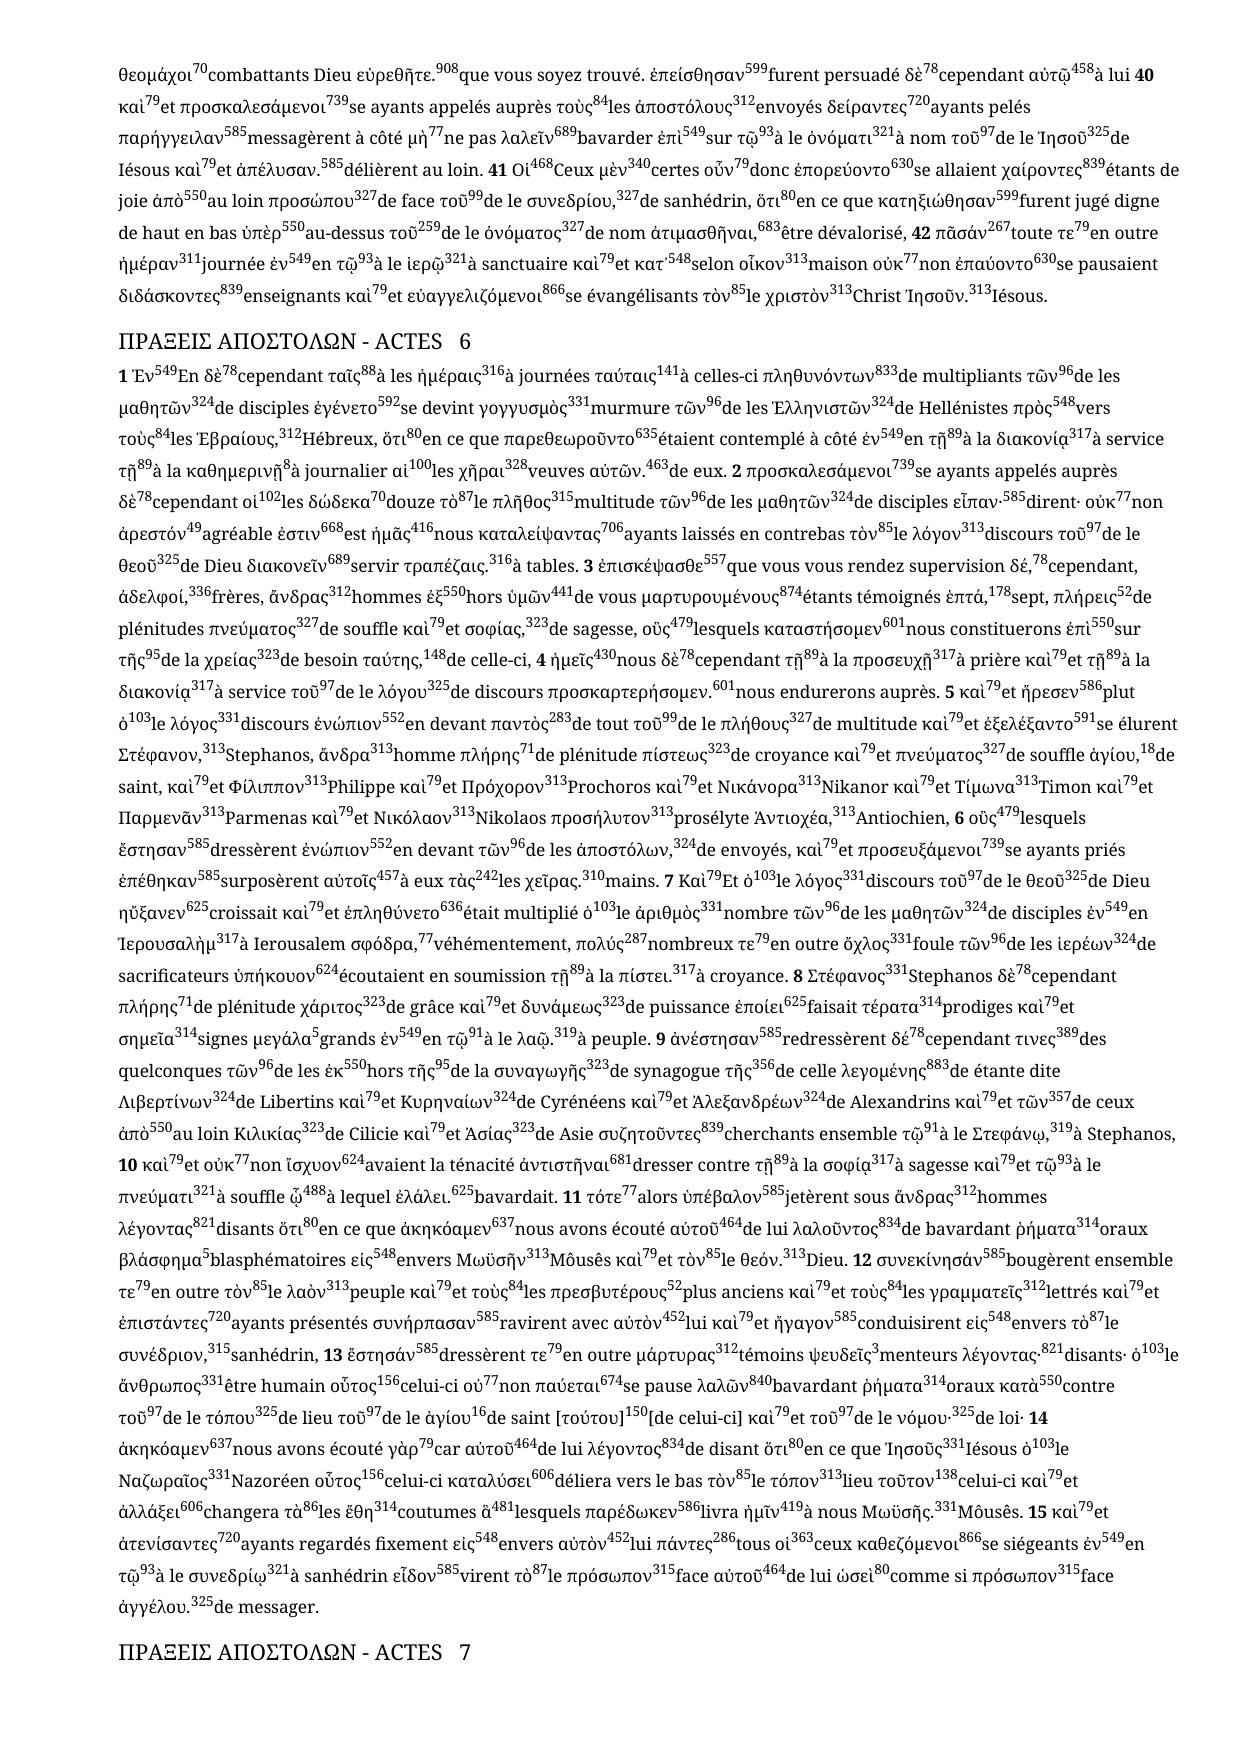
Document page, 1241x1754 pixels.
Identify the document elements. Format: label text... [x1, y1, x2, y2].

text ΠΡΑΞΕΙΣ ΑΠΟΣΤΟΛΩΝ - ACTES 7 [118, 1637, 1181, 1667]
text 1 Ἀνὴρ331Homme δέ78cependant τις287un quelconque Ἁνανίας331Ananias ὀνόματι321à nom σὺν549avec Σαπφείρῃ317à Sapphirê τῇ89à la γυναικὶ317à femme αὐτοῦ464de lui ἐπώλησεν586troqua κτῆμα315acquisition 2 καὶ79et ἐνοσφίσατο592se détourna ἀπὸ550au loin τῆς95de la τιμῆς,323de valeur, συνειδυίης776de ayante vue avec καὶ77aussi τῆς95de la γυναικός,323de femme, καὶ79et ἐνέγκας721ayant porté μέρος315part τι271un quelconque παρὰ548à côté τοὺς84les πόδας312pieds τῶν96de les ἀποστόλων324de envoyés ἔθηκεν.586posa. 3 εἶπεν586dit δὲ78cependant ὁ103le Πέτρος·331Pierre· Ἁνανία,337Ananias, διὰ548par le fait de τί399quel ἐπλήρωσεν586fit plénitude ὁ103le σατανᾶς331Satanas τὴν83la καρδίαν311coeur σου,442de toi, ψεύσασθαί682se mentir σε437toi τὸ87le πνεῦμα315souffle τὸ87le ἅγιον6saint καὶ79et νοσφίσασθαι682se détourner ἀπὸ550au loin τῆς95de la τιμῆς323de valeur τοῦ99de le χωρίου;327de emplacement; 4 οὐχὶ340non pas μένον842restant σοὶ439à toi ἔμενεν625restait καὶ79et πραθὲν762ayant été vendu ἐν549en τῇ89à la σῇ235à tienne ἐξουσίᾳ317à autorité ὑπῆρχεν;625subsistait; τί399quel ὅτι80en ce que ἔθου590tu te posas ἐν549en τῇ89à la καρδίᾳ317à coeur σου442de toi τὸ87le πρᾶγμα315acte τοῦτο;140ce-ci; οὐκ77non ἐψεύσω590tu te mentis ἀνθρώποις318à êtres humains ἀλλὰ79mais τῷ91à le θεῷ.319à Dieu. 5 ἀκούων840écoutant δὲ78cependant ὁ103le Ἁνανίας331Ananias τοὺς84les λόγους312discours τούτους137ceux-ci πεσὼν721ayant tombé ἐξέψυξεν,586expira l'âme, καὶ79et ἐγένετο592se devint φόβος331effroi μέγας22grand ἐπὶ548sur πάντας372tous τοὺς345ceux ἀκούοντας.821écoutants. 6 ἀναστάντες720ayants redressés δὲ78cependant οἱ102les νεώτεροι21plus jeunes συνέστειλαν585équipèrent ensemble αὐτὸν452lui καὶ79et ἐξενέγκαντες720ayants exportés ἔθαψαν.585ensevelirent. 7 Ἐγένετο592Se devint δὲ78cependant ὡς77comme ὡρῶν322de heures τριῶν188de trois διάστημα333intervalle καὶ79et ἡ101la γυνὴ329femme αὐτοῦ464de lui μὴ77ne pas εἰδυῖα781ayante sue τὸ348ce γεγονὸς772ayant devenu εἰσῆλθεν.586vint à l'intérieur. 8 ἀπεκρίθη600fut répondu δὲ78cependant πρὸς548vers αὐτὴν450elle Πέτρος·331Pierre· εἰπέ554dis μοι,420à moi, εἰ80si τοσούτου360de aussi grand τὸ87le χωρίον315emplacement ἀπέδοσθε;589vous vous redonnâtes; ἡ467celle δὲ78cependant εἶπεν·586dit· ναί,304oui, τοσούτου.360de aussi grand. 9 ὁ103le δὲ78cependant Πέτρος331Pierre πρὸς548vers αὐτήν·450elle· τί399quel ὅτι80en ce que συνεφωνήθη600fut sonné ensemble ὑμῖν438à vous πειράσαι681mettre en tentation τὸ87le πνεῦμα315souffle κυρίου;325de Maître; ἰδοὺ306voici οἱ102les πόδες330pieds τῶν357de ceux θαψάντων715de ayants ensevelis τὸν85le ἄνδρα313homme σου442de toi ἐπὶ549sur τῇ89à la θύρᾳ317à porte καὶ79et ἐξοίσουσίν605exporteront σε.437toi. 10 ἔπεσεν586tomba δὲ78cependant παραχρῆμα77instantanément πρὸς548vers τοὺς84les πόδας312pieds αὐτοῦ464de lui καὶ79et ἐξέψυξεν·586expira l'âme· εἰσελθόντες720ayants venus à l'intérieur δὲ78cependant οἱ102les νεανίσκοι330adolescents εὗρον585trouvèrent αὐτὴν450elle νεκρὰν30morte καὶ79et ἐξενέγκαντες720ayants exportés ἔθαψαν585ensevelirent πρὸς548vers τὸν85le ἄνδρα313homme αὐτῆς,462de elle, 11 καὶ79et ἐγένετο592se devint φόβος331effroi μέγας22grand ἐφ᾽548sur ὅλην267toute entière τὴν83la ἐκκλησίαν311église καὶ79et ἐπὶ548sur πάντας372tous τοὺς345ceux ἀκούοντας821écoutants ταῦτα.347ces-ci. 12 Διὰ550Par δὲ78cependant τῶν94de les χειρῶν322de mains τῶν96de les ἀποστόλων324de envoyés ἐγίνετο631se devenait σημεῖα332signes καὶ79et τέρατα332prodiges πολλὰ288nombreux ἐν549en τῷ91à le λαῷ.319à peuple. καὶ79et ἦσαν624étaient ὁμοθυμαδὸν77en même fureur πάντες389tous ἐν549en τῇ89à la στοᾷ317à portique Σολομῶντος,325de Solomon, 13 τῶν96de les δὲ78cependant λοιπῶν383de restants οὐδεὶς390aucun ἐτόλμα625osait κολλᾶσθαι692être collé αὐτοῖς,457à eux, ἀλλ᾽79mais ἐμεγάλυνεν625magnifiait αὐτοὺς451eux ὁ103le λαός.331peuple. 14 μᾶλλον77davantage δὲ78cependant προσετίθεντο635étaient apposé πιστεύοντες839croyants τῷ91à le κυρίῳ,319à Maître, πλήθη332multitudes ἀνδρῶν324de hommes τε79en outre καὶ79et γυναικῶν,322de femmes, 15 ὥστε80de sorte que καὶ77aussi εἰς548envers τὰς82les πλατείας310places ἐκφέρειν689exporter τοὺς84les ἀσθενεῖς52infirmes καὶ79et τιθέναι689poser ἐπὶ550sur κλιναρίων326de châlits καὶ79et κραβάττων,324de grabats, ἵνα80afin que ἐρχομένου861de se venant Πέτρου325de Pierre κἂν80et si ἡ101la σκιὰ329ombre ἐπισκιάσῃ899que ombre sur τινὶ378à un quelconque αὐτῶν.463de eux. 16 συνήρχετο631se venait ensemble δὲ78cependant καὶ77aussi τὸ105le πλῆθος333multitude τῶν94de les πέριξ77alentour πόλεων322de cités Ἰερουσαλὴμ323de Ierousalem φέροντες839portants ἀσθενεῖς52infirmes καὶ79et ὀχλουμένους874étants remués en foules ὑπὸ550sous πνευμάτων326de souffles ἀκαθάρτων,17de impurs, οἵτινες497lesquels des quelconques ἐθεραπεύοντο635étaient soigné ἅπαντες.389en totalités. 17 Ἀναστὰς721Ayant redressé δὲ78cependant ὁ103le ἀρχιερεὺς331chef sacrificateur καὶ79et πάντες286tous οἱ363ceux σὺν549avec αὐτῷ,458à lui, ἡ101la οὖσα838étante αἵρεσις329hérésie τῶν96de les Σαδδουκαίων,324de Sadducéens, ἐπλήσθησαν599furent rempli ζήλου325de zèle 18 καὶ79et ἐπέβαλον585surjetèrent τὰς242les χεῖρας310mains ἐπὶ548sur τοὺς84les ἀποστόλους312envoyés καὶ79et ἔθεντο591se posèrent αὐτοὺς451eux ἐν549en τηρήσει317à garde δημοσίᾳ.8à publique. 19 Ἄγγελος331Messager δὲ78cependant κυρίου325de Maître διὰ550par νυκτὸς323de nuit ἤνοιξε586ouvrit τὰς82les θύρας310portes τῆς95de la φυλακῆς323de gardiennage ἐξαγαγών721ayant conduit dehors τε79en outre αὐτοὺς451eux εἶπεν·586dit· 20 πορεύεσθε573que vous vous allez καὶ79et σταθέντες759ayants étés dressés λαλεῖτε569bavardez ἐν549en τῷ93à le ἱερῷ321à sanctuaire τῷ91à le λαῷ319à peuple πάντα270tous τὰ86les ῥήματα314oraux τῆς95de la ζωῆς323de vie ταύτης.148de celle-ci. 21 ἀκούσαντες720ayants écoutés δὲ78cependant εἰσῆλθον585vinrent à l'intérieur ὑπὸ548sous τὸν85le ὄρθρον313aube εἰς548envers τὸ87le ἱερὸν315sanctuaire καὶ79et ἐδίδασκον.624enseignaient. Παραγενόμενος740Se ayant devenu à côté δὲ78cependant ὁ103le ἀρχιερεὺς331chef sacrificateur καὶ79et οἱ363ceux σὺν549avec αὐτῷ458à lui συνεκάλεσαν585appelèrent ensemble τὸ87le συνέδριον315sanhédrin καὶ79et πᾶσαν267toute τὴν83la γερουσίαν311gérousie τῶν96de les υἱῶν324de fils Ἰσραὴλ325de Israël καὶ79et ἀπέστειλαν585envoyèrent εἰς548envers τὸ87le δεσμωτήριον315détention ἀχθῆναι683être conduit αὐτούς.451eux. 22 οἱ468ceux δὲ78cependant παραγενόμενοι739se ayants devenus à côté ὑπηρέται330ministres οὐχ77non εὗρον585trouvèrent αὐτοὺς451eux ἐν549en τῇ89à la φυλακῇ·317à gardiennage· ἀναστρέψαντες720ayants tournés de bas en haut δὲ78cependant ἀπήγγειλαν585rapportèrent annonce 23 λέγοντες839disants ὅτι80en ce que τὸ87le δεσμωτήριον315détention εὕρομεν581nous trouvâmes κεκλεισμένον798ayant été fermé à clef ἐν549en πάσῃ273à toute ἀσφαλείᾳ317à sécurité καὶ79et τοὺς84les φύλακας312gardiens ἑστῶτας769ayants dressés ἐπὶ550sur τῶν94de les θυρῶν,322de portes, ἀνοίξαντες720ayants ouverts δὲ78cependant ἔσω77dedans οὐδένα373aucun εὕρομεν.581nous trouvâmes. 24 ὡς80comme δὲ78cependant ἤκουσαν585écoutèrent τοὺς84les λόγους312discours τούτους137ceux-ci ὅ103le τε79en outre στρατηγὸς331stratège τοῦ99de le ἱεροῦ327de sanctuaire καὶ79et οἱ102les ἀρχιερεῖς,330chefs sacrificateurs, διηπόρουν624hésitaient complètement περὶ550autour αὐτῶν463de eux τί412quel ἂν340le cas échéant γένοιτο696que se devienne τοῦτο.366ce-ci. 25 παραγενόμενος740se ayant devenu à côté δέ78cependant τις390un quelconque ἀπήγγειλεν586rapporta annonce αὐτοῖς457à eux ὅτι80en ce que ἰδοὺ306voici οἱ102les ἄνδρες330hommes οὓς479lesquels ἔθεσθε589vous vous posâtes ἐν549en τῇ89à la φυλακῇ317à gardiennage εἰσὶν667sont ἐν549en τῷ93à le ἱερῷ321à sanctuaire ἑστῶτες782ayants dressés καὶ79et διδάσκοντες839enseignants τὸν85le λαόν.313peuple. 26 Τότε77Alors ἀπελθὼν721ayant éloigné ὁ103le στρατηγὸς331stratège σὺν549avec τοῖς90à les ὑπηρέταις318à ministres ἦγεν625conduisait αὐτοὺς451eux οὐ77non μετὰ550avec βίας,323de violence, ἐφοβοῦντο630se effrayaient γὰρ79car τὸν85le λαὸν313peuple μὴ80ne pas λιθασθῶσιν.910que soient pierré. 27 Ἀγαγόντες720Ayants conduits δὲ78cependant αὐτοὺς451eux ἔστησαν585dressèrent ἐν549en τῷ93à le συνεδρίῳ.321à sanhédrin. καὶ79et ἐπηρώτησεν586demanda sur αὐτοὺς451eux ὁ103le ἀρχιερεὺς331chef sacrificateur 28 λέγων·840disant· [οὐ]77[non] παραγγελίᾳ317à message d'à côté παρηγγείλαμεν581nous messageâmes à côté ὑμῖν438à vous μὴ77ne pas διδάσκειν689enseigner ἐπὶ549sur τῷ93à le ὀνόματι321à nom τούτῳ,146à ce-ci, καὶ79et ἰδοὺ306voici πεπληρώκατε639vous avez fait plénitude τὴν83la Ἰερουσαλὴμ311Ierousalem τῆς95de la διδαχῆς323de enseignement ὑμῶν441de vous καὶ79et βούλεσθε671vous vous avez dessein ἐπαγαγεῖν681mener sur ἐφ᾽548sur ἡμᾶς416nous τὸ87le αἷμα315sang τοῦ97de le ἀνθρώπου325de être humain τούτου.150de celui-ci. 29 Ἀποκριθεὶς760Ayant été répondu δὲ78cependant Πέτρος331Pierre καὶ79et οἱ102les ἀπόστολοι330envoyés εἶπαν·585dirent· πειθαρχεῖν689obéir à l'autorité δεῖ668attache de lien θεῷ319à Dieu μᾶλλον77davantage ἢ79ou ἀνθρώποις.318à êtres humains. 30 ὁ103le θεὸς331Dieu τῶν96de les πατέρων324de pères ἡμῶν423de nous ἤγειρεν586éveilla Ἰησοῦν313Iésous ὃν480lequel ὑμεῖς447vous διεχειρίσασθε589vous vous manipulâtes en séparant κρεμάσαντες720ayants suspendus ἐπὶ550sur ξύλου·327de bois· 31 τοῦτον346celui-ci ὁ103le θεὸς331Dieu ἀρχηγὸν313chef conducteur καὶ79et σωτῆρα313sauveur ὕψωσεν586haussa τῇ89à la δεξιᾷ57à droite αὐτοῦ464de lui [τοῦ]360[de ce] δοῦναι681donner μετάνοιαν311transintelligence τῷ91à le Ἰσραὴλ319à Israël καὶ79et ἄφεσιν311abandon ἁμαρτιῶν.322de fautes. 32 καὶ79et ἡμεῖς430nous ἐσμεν663nous sommes μάρτυρες330témoins τῶν98de les ῥημάτων326de oraux τούτων151de ces-ci καὶ79et τὸ105le πνεῦμα333souffle τὸ105le ἅγιον24saint ὃ482lequel ἔδωκεν586donna ὁ103le θεὸς331Dieu τοῖς351à ceux πειθαρχοῦσιν827à obéissants à l'autorité αὐτῷ.458à lui. 33 Οἱ468Ceux δὲ78cependant ἀκούσαντες720ayants écoutés διεπρίοντο635étaient scié au travers καὶ79et ἐβούλοντο630se avaient dessein ἀνελεῖν681saisir de bas en haut αὐτούς.451eux. 34 ἀναστὰς721ayant redressé δέ78cependant τις287un quelconque ἐν549en τῷ93à le συνεδρίῳ321à sanhédrin Φαρισαῖος331Pharisien ὀνόματι321à nom Γαμαλιήλ,331Gamaliel, νομοδιδάσκαλος331enseignant légiste τίμιος22de valeur παντὶ275à tout τῷ91à le λαῷ,319à peuple, ἐκέλευσεν586ordonna ἔξω77au-dehors βραχὺ55court τοὺς84les ἀνθρώπους312êtres humains ποιῆσαι681faire 35 εἶπέν586dit τε79en outre πρὸς548vers αὐτούς·451eux· ἄνδρες336hommes Ἰσραηλῖται,336Israélites, προσέχετε569attenez ἑαυτοῖς519à vous-mêmes ἐπὶ549sur τοῖς90à les ἀνθρώποις318à êtres humains τούτοις143à ceux-ci τί399quel μέλλετε665vous imminez πράσσειν.689pratiquer. 36 πρὸ550d'avant γὰρ79car τούτων147de celles-ci τῶν94de les ἡμερῶν322de journées ἀνέστη586redressa Θευδᾶς331Theudas λέγων840disant εἶναί689être τινα373un quelconque ἑαυτόν,528lui-même, ᾧ486à lequel προσεκλίθη600fut cliné auprès ἀνδρῶν324de hommes ἀριθμὸς331nombre ὡς77comme τετρακοσίων·64de quatre cents· ὃς498lequel ἀνῃρέθη,600fut saisi de bas en haut, καὶ79et πάντες389tous ὅσοι497autant lesquels ἐπείθοντο635étaient persuadé αὐτῷ458à lui διελύθησαν599furent dissous complètement καὶ79et ἐγένοντο591se devinrent εἰς548envers οὐδέν.375aucun. 37 μετὰ548après τοῦτον346celui-ci ἀνέστη586redressa Ἰούδας331Iouda ὁ103le Γαλιλαῖος22Galiléen ἐν549en ταῖς88à les ἡμέραις316à journées τῆς95de la ἀπογραφῆς323de apographe καὶ79et ἀπέστησεν586dressa au loin λαὸν313peuple ὀπίσω552derrière αὐτοῦ·464de lui· κἀκεῖνος364et celui-là ἀπώλετο592se perdit au loin καὶ79et πάντες389tous ὅσοι497autant lesquels ἐπείθοντο635étaient persuadé αὐτῷ458à lui διεσκορπίσθησαν.599furent dispersé au travers. 38 καὶ79et τὰ347ces νῦν77maintenant λέγω664je dis ὑμῖν,438à vous, ἀπόστητε553dressez au loin ἀπὸ550au loin τῶν96de les ἀνθρώπων324de êtres humains τούτων149de ceux-ci καὶ79et ἄφετε553abandonnez αὐτούς·451eux· ὅτι80en ce que ἐὰν80si le cas échéant ᾖ921que soit ἐξ550hors ἀνθρώπων324de êtres humains ἡ101la βουλὴ329dessein αὕτη154celle-ci ἢ79ou τὸ105le ἔργον333travail τοῦτο,158ce-ci, καταλυθήσεται,619sera délié vers le bas, 39 εἰ80si δὲ78cependant ἐκ550hors θεοῦ325de Dieu ἐστιν,668est, οὐ77non δυνήσεσθε609vous vous pourrez καταλῦσαι681délier vers le bas αὐτούς,451eux, μήποτε80de peur que καὶ77aussi θεομάχοι70combattants Dieu εὑρεθῆτε.908que vous soyez trouvé. ἐπείσθησαν599furent persuadé δὲ78cependant αὐτῷ458à lui 40 καὶ79et προσκαλεσάμενοι739se ayants appelés auprès τοὺς84les ἀποστόλους312envoyés δείραντες720ayants pelés παρήγγειλαν585messagèrent à côté μὴ77ne pas λαλεῖν689bavarder ἐπὶ549sur τῷ93à le ὀνόματι321à nom τοῦ97de le Ἰησοῦ325de Iésous καὶ79et ἀπέλυσαν.585délièrent au loin. 41 Οἱ468Ceux μὲν340certes οὖν79donc ἐπορεύοντο630se allaient χαίροντες839étants de joie ἀπὸ550au loin προσώπου327de face τοῦ99de le συνεδρίου,327de sanhédrin, ὅτι80en ce que κατηξιώθησαν599furent jugé digne de haut en bas ὑπὲρ550au-dessus τοῦ259de le ὀνόματος327de nom ἀτιμασθῆναι,683être dévalorisé, 42 πᾶσάν267toute τε79en outre ἡμέραν311journée ἐν549en τῷ93à le ἱερῷ321à sanctuaire καὶ79et κατ᾽548selon οἶκον313maison οὐκ77non ἐπαύοντο630se pausaient διδάσκοντες839enseignants καὶ79et εὐαγγελιζόμενοι866se évangélisants τὸν85le χριστὸν313Christ Ἰησοῦν.313Iésous. [118, 59, 1181, 307]
text ΠΡΑΞΕΙΣ ΑΠΟΣΤΟΛΩΝ - ACTES 6 [118, 326, 1181, 356]
text 1 Ἐν549En δὲ78cependant ταῖς88à les ἡμέραις316à journées ταύταις141à celles-ci πληθυνόντων833de multipliants τῶν96de les μαθητῶν324de disciples ἐγένετο592se devint γογγυσμὸς331murmure τῶν96de les Ἑλληνιστῶν324de Hellénistes πρὸς548vers τοὺς84les Ἑβραίους,312Hébreux, ὅτι80en ce que παρεθεωροῦντο635étaient contemplé à côté ἐν549en τῇ89à la διακονίᾳ317à service τῇ89à la καθημερινῇ8à journalier αἱ100les χῆραι328veuves αὐτῶν.463de eux. 2 προσκαλεσάμενοι739se ayants appelés auprès δὲ78cependant οἱ102les δώδεκα70douze τὸ87le πλῆθος315multitude τῶν96de les μαθητῶν324de disciples εἶπαν·585dirent· οὐκ77non ἀρεστόν49agréable ἐστιν668est ἡμᾶς416nous καταλείψαντας706ayants laissés en contrebas τὸν85le λόγον313discours τοῦ97de le θεοῦ325de Dieu διακονεῖν689servir τραπέζαις.316à tables. 3 ἐπισκέψασθε557que vous vous rendez supervision δέ,78cependant, ἀδελφοί,336frères, ἄνδρας312hommes ἐξ550hors ὑμῶν441de vous μαρτυρουμένους874étants témoignés ἑπτά,178sept, πλήρεις52de plénitudes πνεύματος327de souffle καὶ79et σοφίας,323de sagesse, οὓς479lesquels καταστήσομεν601nous constituerons ἐπὶ550sur τῆς95de la χρείας323de besoin ταύτης,148de celle-ci, 4 ἡμεῖς430nous δὲ78cependant τῇ89à la προσευχῇ317à prière καὶ79et τῇ89à la διακονίᾳ317à service τοῦ97de le λόγου325de discours προσκαρτερήσομεν.601nous endurerons auprès. 5 καὶ79et ἤρεσεν586plut ὁ103le λόγος331discours ἐνώπιον552en devant παντὸς283de tout τοῦ99de le πλήθους327de multitude καὶ79et ἐξελέξαντο591se élurent Στέφανον,313Stephanos, ἄνδρα313homme πλήρης71de plénitude πίστεως323de croyance καὶ79et πνεύματος327de souffle ἁγίου,18de saint, καὶ79et Φίλιππον313Philippe καὶ79et Πρόχορον313Prochoros καὶ79et Νικάνορα313Nikanor καὶ79et Τίμωνα313Timon καὶ79et Παρμενᾶν313Parmenas καὶ79et Νικόλαον313Nikolaos προσήλυτον313prosélyte Ἀντιοχέα,313Antiochien, 6 οὓς479lesquels ἔστησαν585dressèrent ἐνώπιον552en devant τῶν96de les ἀποστόλων,324de envoyés, καὶ79et προσευξάμενοι739se ayants priés ἐπέθηκαν585surposèrent αὐτοῖς457à eux τὰς242les χεῖρας.310mains. 7 Καὶ79Et ὁ103le λόγος331discours τοῦ97de le θεοῦ325de Dieu ηὔξανεν625croissait καὶ79et ἐπληθύνετο636était multiplié ὁ103le ἀριθμὸς331nombre τῶν96de les μαθητῶν324de disciples ἐν549en Ἰερουσαλὴμ317à Ierousalem σφόδρα,77véhémentement, πολύς287nombreux τε79en outre ὄχλος331foule τῶν96de les ἱερέων324de sacrificateurs ὑπήκουον624écoutaient en soumission τῇ89à la πίστει.317à croyance. 8 Στέφανος331Stephanos δὲ78cependant πλήρης71de plénitude χάριτος323de grâce καὶ79et δυνάμεως323de puissance ἐποίει625faisait τέρατα314prodiges καὶ79et σημεῖα314signes μεγάλα5grands ἐν549en τῷ91à le λαῷ.319à peuple. 9 ἀνέστησαν585redressèrent δέ78cependant τινες389des quelconques τῶν96de les ἐκ550hors τῆς95de la συναγωγῆς323de synagogue τῆς356de celle λεγομένης883de étante dite Λιβερτίνων324de Libertins καὶ79et Κυρηναίων324de Cyrénéens καὶ79et Ἀλεξανδρέων324de Alexandrins καὶ79et τῶν357de ceux ἀπὸ550au loin Κιλικίας323de Cilicie καὶ79et Ἀσίας323de Asie συζητοῦντες839cherchants ensemble τῷ91à le Στεφάνῳ,319à Stephanos, 10 καὶ79et οὐκ77non ἴσχυον624avaient la ténacité ἀντιστῆναι681dresser contre τῇ89à la σοφίᾳ317à sagesse καὶ79et τῷ93à le πνεύματι321à souffle ᾧ488à lequel ἐλάλει.625bavardait. 11 τότε77alors ὑπέβαλον585jetèrent sous ἄνδρας312hommes λέγοντας821disants ὅτι80en ce que ἀκηκόαμεν637nous avons écouté αὐτοῦ464de lui λαλοῦντος834de bavardant ῥήματα314oraux βλάσφημα5blasphématoires εἰς548envers Μωϋσῆν313Môusês καὶ79et τὸν85le θεόν.313Dieu. 12 συνεκίνησάν585bougèrent ensemble τε79en outre τὸν85le λαὸν313peuple καὶ79et τοὺς84les πρεσβυτέρους52plus anciens καὶ79et τοὺς84les γραμματεῖς312lettrés καὶ79et ἐπιστάντες720ayants présentés συνήρπασαν585ravirent avec αὐτὸν452lui καὶ79et ἤγαγον585conduisirent εἰς548envers τὸ87le συνέδριον,315sanhédrin, 13 ἔστησάν585dressèrent τε79en outre μάρτυρας312témoins ψευδεῖς3menteurs λέγοντας·821disants· ὁ103le ἄνθρωπος331être humain οὗτος156celui-ci οὐ77non παύεται674se pause λαλῶν840bavardant ῥήματα314oraux κατὰ550contre τοῦ97de le τόπου325de lieu τοῦ97de le ἁγίου16de saint [τούτου]150[de celui-ci] καὶ79et τοῦ97de le νόμου·325de loi· 14 ἀκηκόαμεν637nous avons écouté γὰρ79car αὐτοῦ464de lui λέγοντος834de disant ὅτι80en ce que Ἰησοῦς331Iésous ὁ103le Ναζωραῖος331Nazoréen οὗτος156celui-ci καταλύσει606déliera vers le bas τὸν85le τόπον313lieu τοῦτον138celui-ci καὶ79et ἀλλάξει606changera τὰ86les ἔθη314coutumes ἃ481lesquels παρέδωκεν586livra ἡμῖν419à nous Μωϋσῆς.331Môusês. 15 καὶ79et ἀτενίσαντες720ayants regardés fixement εἰς548envers αὐτὸν452lui πάντες286tous οἱ363ceux καθεζόμενοι866se siégeants ἐν549en τῷ93à le συνεδρίῳ321à sanhédrin εἶδον585virent τὸ87le πρόσωπον315face αὐτοῦ464de lui ὡσεὶ80comme si πρόσωπον315face ἀγγέλου.325de messager. [118, 360, 1181, 1619]
